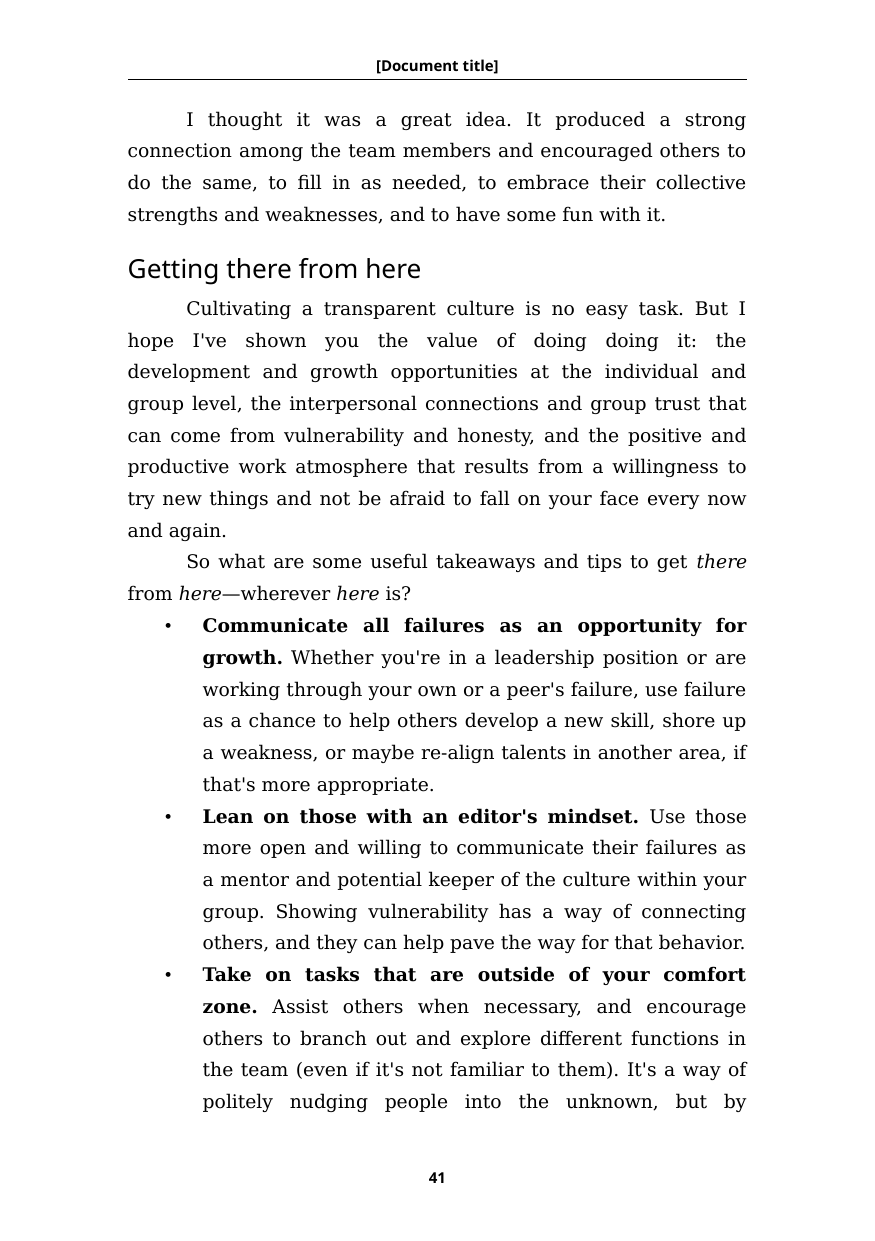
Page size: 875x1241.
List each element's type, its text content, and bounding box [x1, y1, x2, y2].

list Communicate all failures as an opportunity for growth. Whether you're in a leadership position or are working through your own or a peer's failure, use failure as a chance to help others develop a new skill, shore up a weakness, or maybe re-align talents in another area, if that's more appropriate. [165, 615, 747, 796]
text So what are some useful takeaways and tips to get there from here—wherever here is? [127, 552, 747, 605]
text Cultivating a transparent culture is no easy task. But I hope I've shown you the value of doing doing it: the development and growth opportunities at the individual and group level, the interpersonal connections and group trust that can come from vulnerability and honesty, and the positive and productive work atmosphere that results from a willingness to try new things and not be afraid to fall on your face every now and again. [127, 298, 747, 542]
list Take on tasks that are outside of your comfort zone. Assist others when necessary, and encourage others to branch out and explore different functions in the team (even if it's not familiar to them). It's a way of politely nudging people into the unknown, but by [165, 964, 747, 1113]
list Lean on those with an editor's mindset. Use those more open and willing to communicate their failures as a mentor and potential keeper of the culture within your group. Showing vulnerability has a way of connecting others, and they can help pave the way for that behavior. [165, 805, 747, 954]
subtitle Getting there from here [127, 250, 747, 286]
text I thought it was a great idea. It produced a strong connection among the team members and encouraged others to do the same, to fill in as needed, to embrace their collective strengths and weaknesses, and to have some fun with it. [127, 109, 747, 226]
